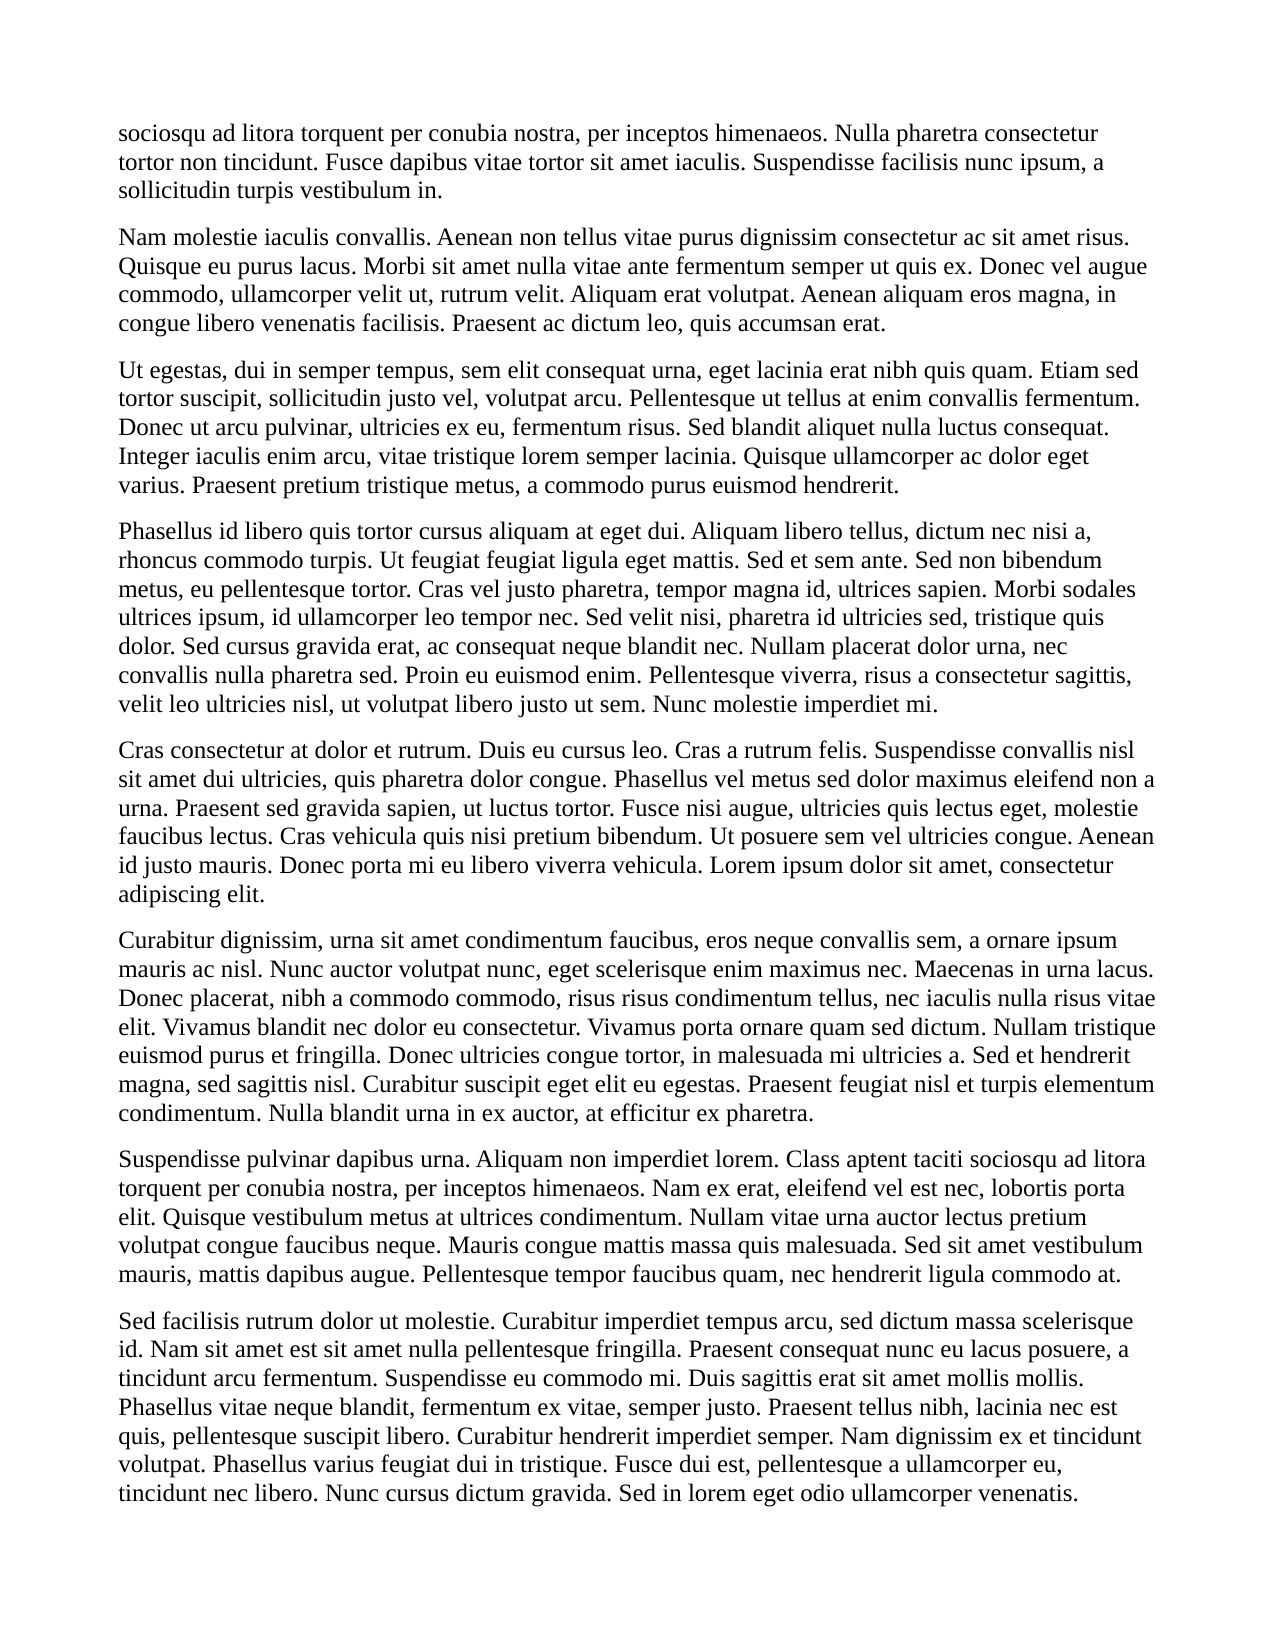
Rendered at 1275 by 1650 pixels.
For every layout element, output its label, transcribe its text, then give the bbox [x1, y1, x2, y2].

text Sed facilisis rutrum dolor ut molestie. Curabitur imperdiet tempus arcu, sed dictum massa scelerisque id. Nam sit amet est sit amet nulla pellentesque fringilla. Praesent consequat nunc eu lacus posuere, a tincidunt arcu fermentum. Suspendisse eu commodo mi. Duis sagittis erat sit amet mollis mollis. Phasellus vitae neque blandit, fermentum ex vitae, semper justo. Praesent tellus nibh, lacinia nec est quis, pellentesque suscipit libero. Curabitur hendrerit imperdiet semper. Nam dignissim ex et tincidunt volutpat. Phasellus varius feugiat dui in tristique. Fusce dui est, pellentesque a ullamcorper eu, tincidunt nec libero. Nunc cursus dictum gravida. Sed in lorem eget odio ullamcorper venenatis. [118, 1306, 1157, 1507]
text Ut egestas, dui in semper tempus, sem elit consequat urna, eget lacinia erat nibh quis quam. Etiam sed tortor suscipit, sollicitudin justo vel, volutpat arcu. Pellentesque ut tellus at enim convallis fermentum. Donec ut arcu pulvinar, ultricies ex eu, fermentum risus. Sed blandit aliquet nulla luctus consequat. Integer iaculis enim arcu, vitae tristique lorem semper lacinia. Quisque ullamcorper ac dolor eget varius. Praesent pretium tristique metus, a commodo purus euismod hendrerit. [118, 355, 1157, 498]
text Cras consectetur at dolor et rutrum. Duis eu cursus leo. Cras a rutrum felis. Suspendisse convallis nisl sit amet dui ultricies, quis pharetra dolor congue. Phasellus vel metus sed dolor maximus eleifend non a urna. Praesent sed gravida sapien, ut luctus tortor. Fusce nisi augue, ultricies quis lectus eget, molestie faucibus lectus. Cras vehicula quis nisi pretium bibendum. Ut posuere sem vel ultricies congue. Aenean id justo mauris. Donec porta mi eu libero viverra vehicula. Lorem ipsum dolor sit amet, consectetur adipiscing elit. [118, 735, 1157, 908]
text sociosqu ad litora torquent per conubia nostra, per inceptos himenaeos. Nulla pharetra consectetur tortor non tincidunt. Fusce dapibus vitae tortor sit amet iaculis. Suspendisse facilisis nunc ipsum, a sollicitudin turpis vestibulum in. [118, 118, 1157, 204]
text Nam molestie iaculis convallis. Aenean non tellus vitae purus dignissim consectetur ac sit amet risus. Quisque eu purus lacus. Morbi sit amet nulla vitae ante fermentum semper ut quis ex. Donec vel augue commodo, ullamcorper velit ut, rutrum velit. Aliquam erat volutpat. Aenean aliquam eros magna, in congue libero venenatis facilisis. Praesent ac dictum leo, quis accumsan erat. [118, 222, 1157, 337]
text Phasellus id libero quis tortor cursus aliquam at eget dui. Aliquam libero tellus, dictum nec nisi a, rhoncus commodo turpis. Ut feugiat feugiat ligula eget mattis. Sed et sem ante. Sed non bibendum metus, eu pellentesque tortor. Cras vel justo pharetra, tempor magna id, ultrices sapien. Morbi sodales ultrices ipsum, id ullamcorper leo tempor nec. Sed velit nisi, pharetra id ultricies sed, tristique quis dolor. Sed cursus gravida erat, ac consequat neque blandit nec. Nullam placerat dolor urna, nec convallis nulla pharetra sed. Proin eu euismod enim. Pellentesque viverra, risus a consectetur sagittis, velit leo ultricies nisl, ut volutpat libero justo ut sem. Nunc molestie imperdiet mi. [118, 516, 1157, 717]
text Suspendisse pulvinar dapibus urna. Aliquam non imperdiet lorem. Class aptent taciti sociosqu ad litora torquent per conubia nostra, per inceptos himenaeos. Nam ex erat, eleifend vel est nec, lobortis porta elit. Quisque vestibulum metus at ultrices condimentum. Nullam vitae urna auctor lectus pretium volutpat congue faucibus neque. Mauris congue mattis massa quis malesuada. Sed sit amet vestibulum mauris, mattis dapibus augue. Pellentesque tempor faucibus quam, nec hendrerit ligula commodo at. [118, 1144, 1157, 1288]
text Curabitur dignissim, urna sit amet condimentum faucibus, eros neque convallis sem, a ornare ipsum mauris ac nisl. Nunc auctor volutpat nunc, eget scelerisque enim maximus nec. Maecenas in urna lacus. Donec placerat, nibh a commodo commodo, risus risus condimentum tellus, nec iaculis nulla risus vitae elit. Vivamus blandit nec dolor eu consectetur. Vivamus porta ornare quam sed dictum. Nullam tristique euismod purus et fringilla. Donec ultricies congue tortor, in malesuada mi ultricies a. Sed et hendrerit magna, sed sagittis nisl. Curabitur suscipit eget elit eu egestas. Praesent feugiat nisl et turpis elementum condimentum. Nulla blandit urna in ex auctor, at efficitur ex pharetra. [118, 925, 1157, 1127]
